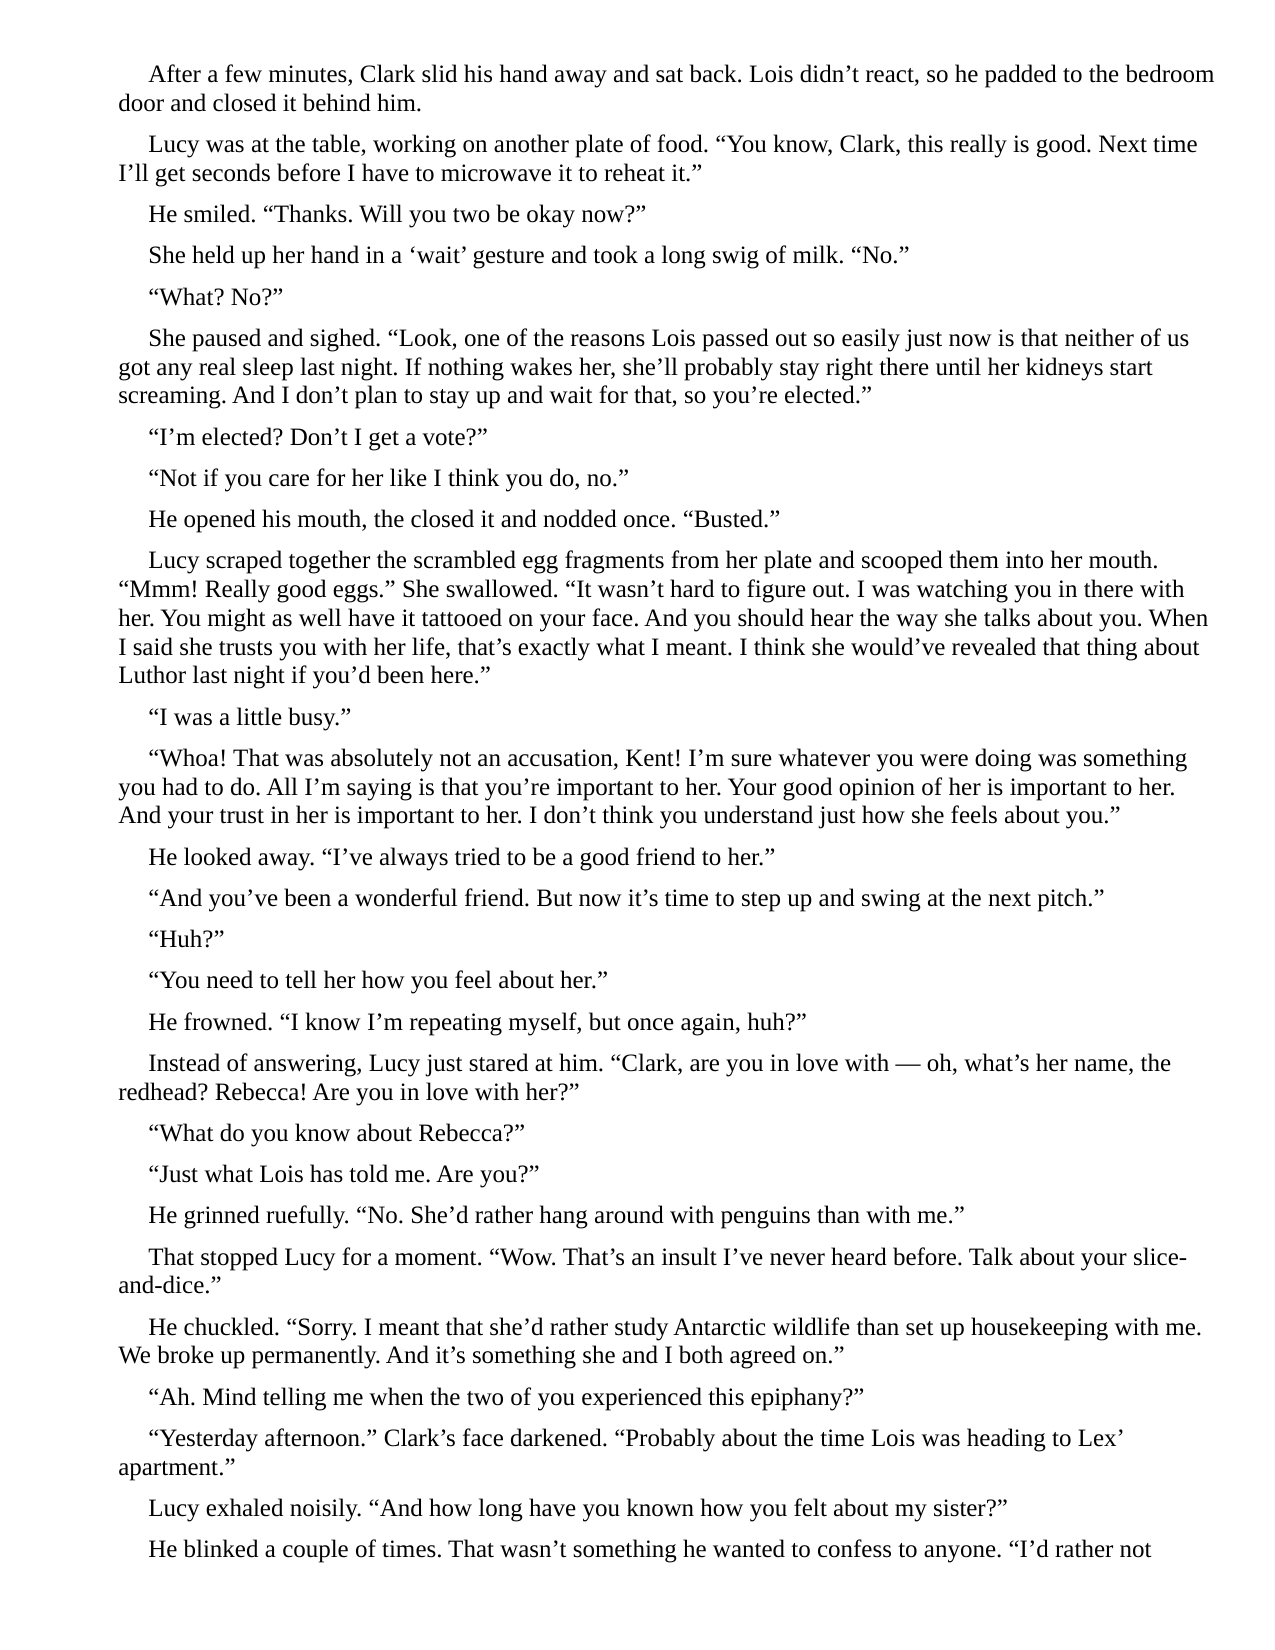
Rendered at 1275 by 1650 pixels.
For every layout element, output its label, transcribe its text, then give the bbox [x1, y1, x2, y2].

text “Whoa! That was absolutely not an accusation, Kent! I’m sure whatever you were doing was something you had to do. All I’m saying is that you’re important to her. Your good opinion of her is important to her. And your trust in her is important to her. I don’t think you understand just how she feels about you.” [118, 743, 1216, 829]
text She held up her hand in a ‘wait’ gesture and took a long swig of milk. “No.” [118, 240, 1216, 269]
text “I’m elected? Don’t I get a vote?” [118, 422, 1216, 450]
text He frowned. “I know I’m repeating myself, but once again, huh?” [118, 1007, 1216, 1035]
text Instead of answering, Lucy just stared at him. “Clark, are you in love with — oh, what’s her name, the redhead? Rebecca! Are you in love with her?” [118, 1048, 1216, 1105]
text Lucy scraped together the scrambled egg fragments from her plate and scooped them into her mouth. “Mmm! Really good eggs.” She swallowed. “It wasn’t hard to figure out. I was watching you in there with her. You might as well have it tattooed on your face. And you should hear the way she talks about you. When I said she trusts you with her life, that’s exactly what I meant. I think she would’ve revealed that thing about Luthor last night if you’d been here.” [118, 545, 1216, 689]
text “Not if you care for her like I think you do, no.” [118, 463, 1216, 492]
text He smiled. “Thanks. Will you two be okay now?” [118, 199, 1216, 228]
text “Yesterday afternoon.” Clark’s face darkened. “Probably about the time Lois was heading to Lex’ apartment.” [118, 1423, 1216, 1480]
text “What do you know about Rebecca?” [118, 1118, 1216, 1147]
text She paused and sighed. “Look, one of the reasons Lois passed out so easily just now is that neither of us got any real sleep last night. If nothing wakes her, she’ll probably stay right there until her kidneys start screaming. And I don’t plan to stay up and wait for that, so you’re elected.” [118, 323, 1216, 409]
text He blinked a couple of times. That wasn’t something he wanted to confess to anyone. “I’d rather not [118, 1534, 1216, 1563]
text “I was a little busy.” [118, 702, 1216, 730]
text “What? No?” [118, 282, 1216, 310]
text He grinned ruefully. “No. She’d rather hang around with penguins than with me.” [118, 1200, 1216, 1229]
text “Huh?” [118, 924, 1216, 953]
text “And you’ve been a wonderful friend. But now it’s time to step up and swing at the next pitch.” [118, 883, 1216, 912]
text “Ah. Mind telling me when the two of you experienced this epiphany?” [118, 1382, 1216, 1410]
text That stopped Lucy for a moment. “Wow. That’s an insult I’ve never heard before. Talk about your slice-and-dice.” [118, 1242, 1216, 1299]
text He opened his mouth, the closed it and nodded once. “Busted.” [118, 504, 1216, 533]
text Lucy exhaled noisily. “And how long have you known how you felt about my sister?” [118, 1493, 1216, 1522]
text He chuckled. “Sorry. I meant that she’d rather study Antarctic wildlife than set up housekeeping with me. We broke up permanently. And it’s something she and I both agreed on.” [118, 1312, 1216, 1369]
text “Just what Lois has told me. Are you?” [118, 1159, 1216, 1188]
text Lucy was at the table, working on another plate of food. “You know, Clark, this really is good. Next time I’ll get seconds before I have to microwave it to reheat it.” [118, 129, 1216, 187]
text “You need to tell her how you feel about her.” [118, 965, 1216, 994]
text After a few minutes, Clark slid his hand away and sat back. Lois didn’t react, so he padded to the bedroom door and closed it behind him. [118, 59, 1216, 117]
text He looked away. “I’ve always tried to be a good friend to her.” [118, 842, 1216, 870]
